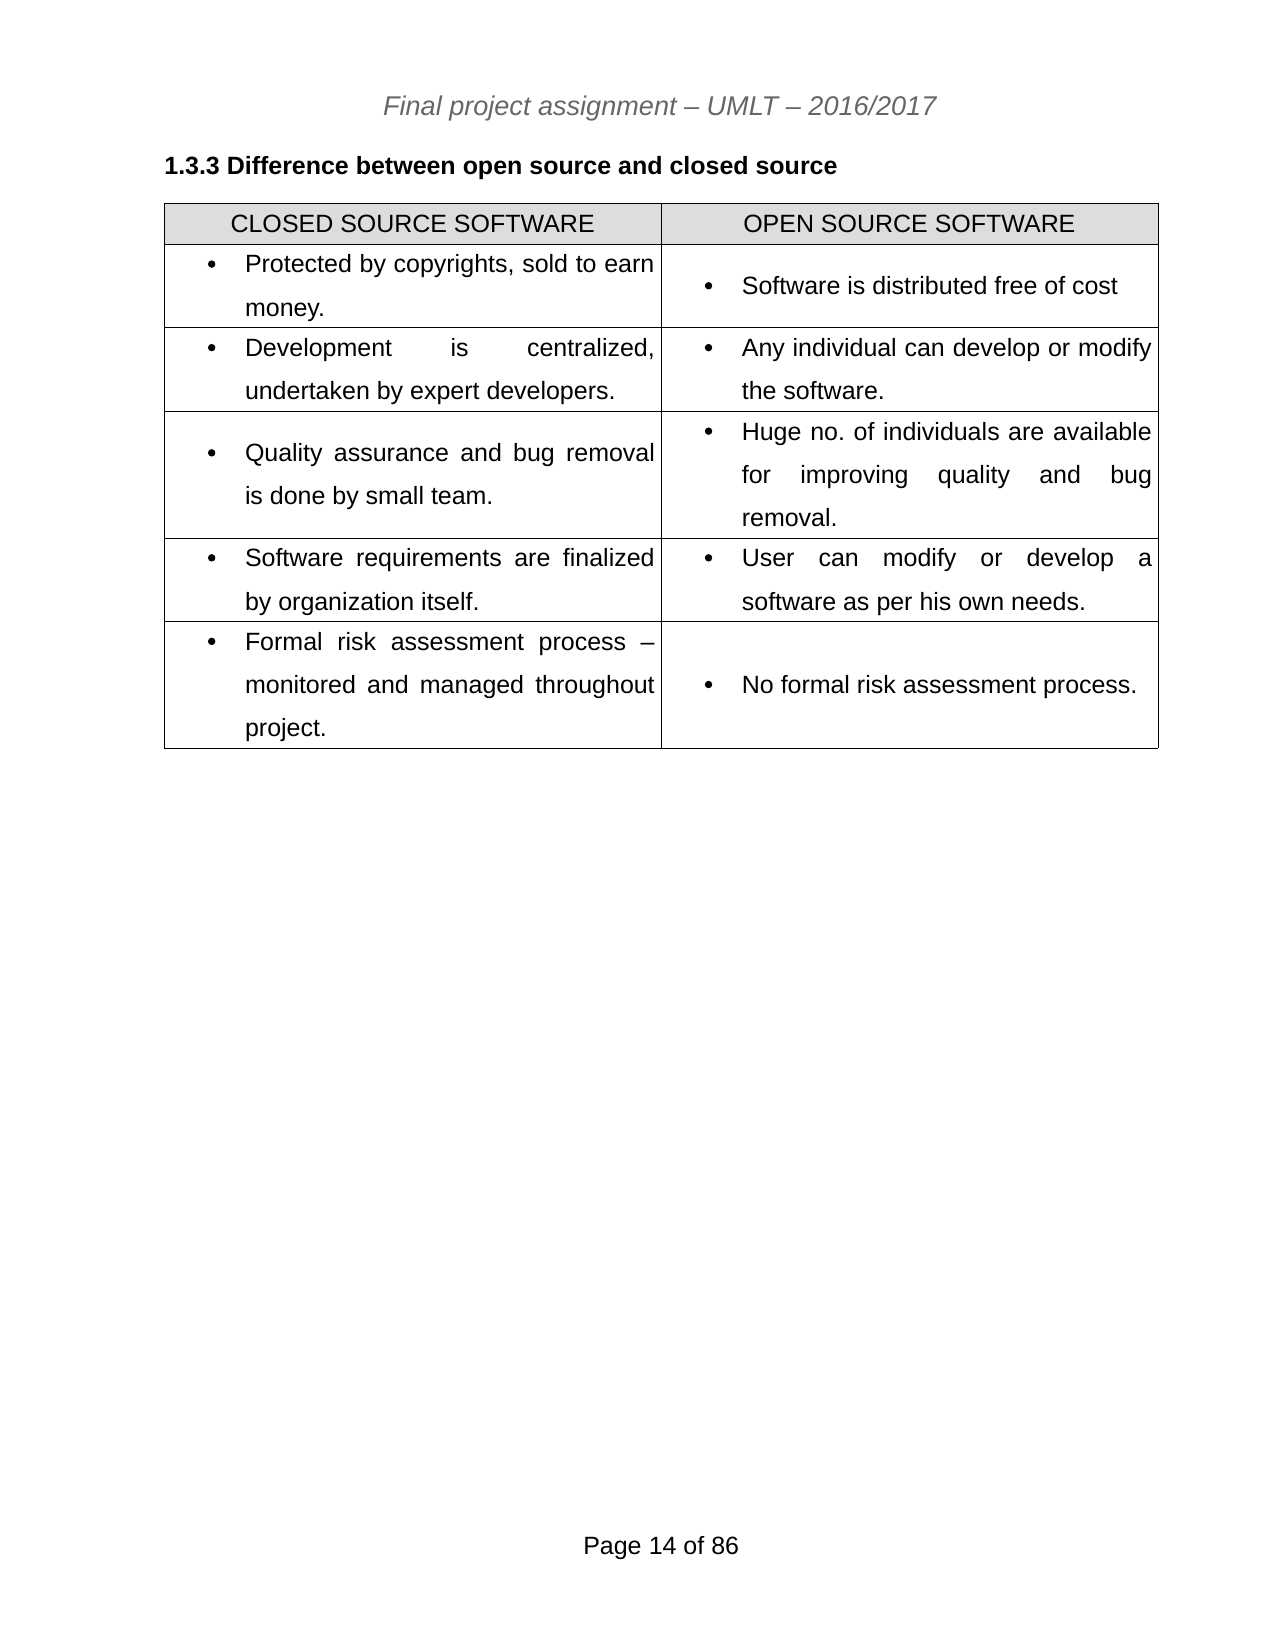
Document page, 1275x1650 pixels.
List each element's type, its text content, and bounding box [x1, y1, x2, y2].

table_cell Software is distributed free of cost [662, 245, 1158, 327]
table_cell No formal risk assessment process. [662, 622, 1158, 748]
table_cell Huge no. of individuals are available for improving quality and bug removal. [662, 412, 1158, 537]
table_cell User can modify or develop a software as per his own needs. [662, 539, 1158, 621]
table_cell Any individual can develop or modify the software. [662, 328, 1158, 411]
table_cell Software requirements are finalized by organization itself. [165, 539, 661, 621]
table_cell Quality assurance and bug removal is done by small team. [165, 412, 661, 537]
table_header OPEN SOURCE SOFTWARE [662, 204, 1158, 244]
table_cell Development is centralized, undertaken by expert developers. [165, 328, 661, 411]
table_cell Protected by copyrights, sold to earn money. [165, 245, 661, 327]
table_cell Formal risk assessment process – monitored and managed throughout project. [165, 622, 661, 748]
subtitle 1.3.3 Difference between open source and closed source [164, 151, 1158, 180]
table_header CLOSED SOURCE SOFTWARE [165, 204, 661, 244]
